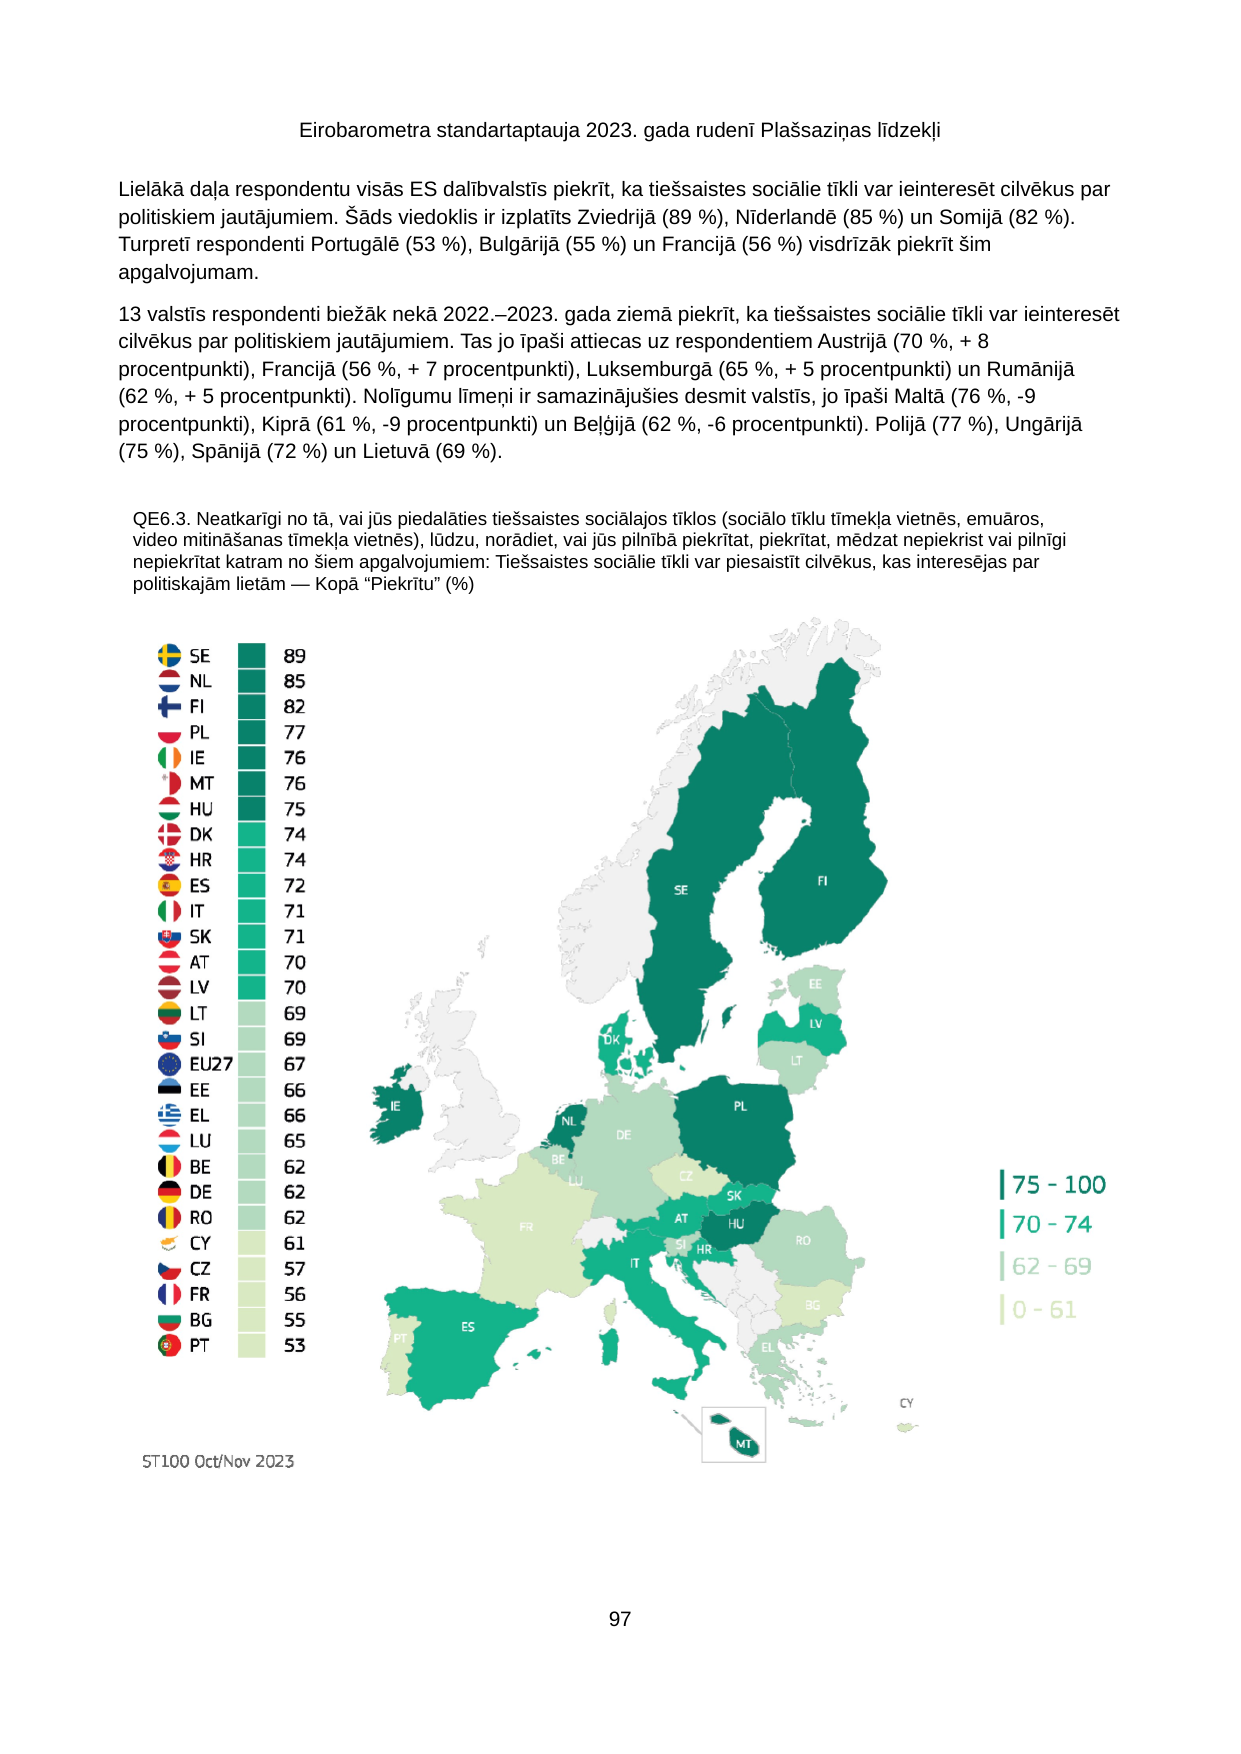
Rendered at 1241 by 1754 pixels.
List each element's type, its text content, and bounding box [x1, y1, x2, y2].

text 13 valstīs respondenti biežāk nekā 2022.–2023. gada ziemā piekrīt, ka tiešsaistes sociālie tīkli var ieinteresēt cilvēkus par politiskiem jautājumiem. Tas jo īpaši attiecas uz respondentiem Austrijā (70 %, + 8 procentpunkti), Francijā (56 %, + 7 procentpunkti), Luksemburgā (65 %, + 5 procentpunkti) un Rumānijā (62 %, + 5 procentpunkti). Nolīgumu līmeņi ir samazinājušies desmit valstīs, jo īpaši Maltā (76 %, -9 procentpunkti), Kiprā (61 %, -9 procentpunkti) un Beļģijā (62 %, -6 procentpunkti). Polijā (77 %), Ungārijā (75 %), Spānijā (72 %) un Lietuvā (69 %). [118, 302, 1122, 463]
picture [134, 607, 1129, 1483]
text Lielākā daļa respondentu visās ES dalībvalstīs piekrīt, ka tiešsaistes sociālie tīkli var ieinteresēt cilvēkus par politiskiem jautājumiem. Šāds viedoklis ir izplatīts Zviedrijā (89 %), Nīderlandē (85 %) un Somijā (82 %). Turpretī respondenti Portugālē (53 %), Bulgārijā (55 %) un Francijā (56 %) visdrīzāk piekrīt šim apgalvojumam. [118, 177, 1122, 283]
